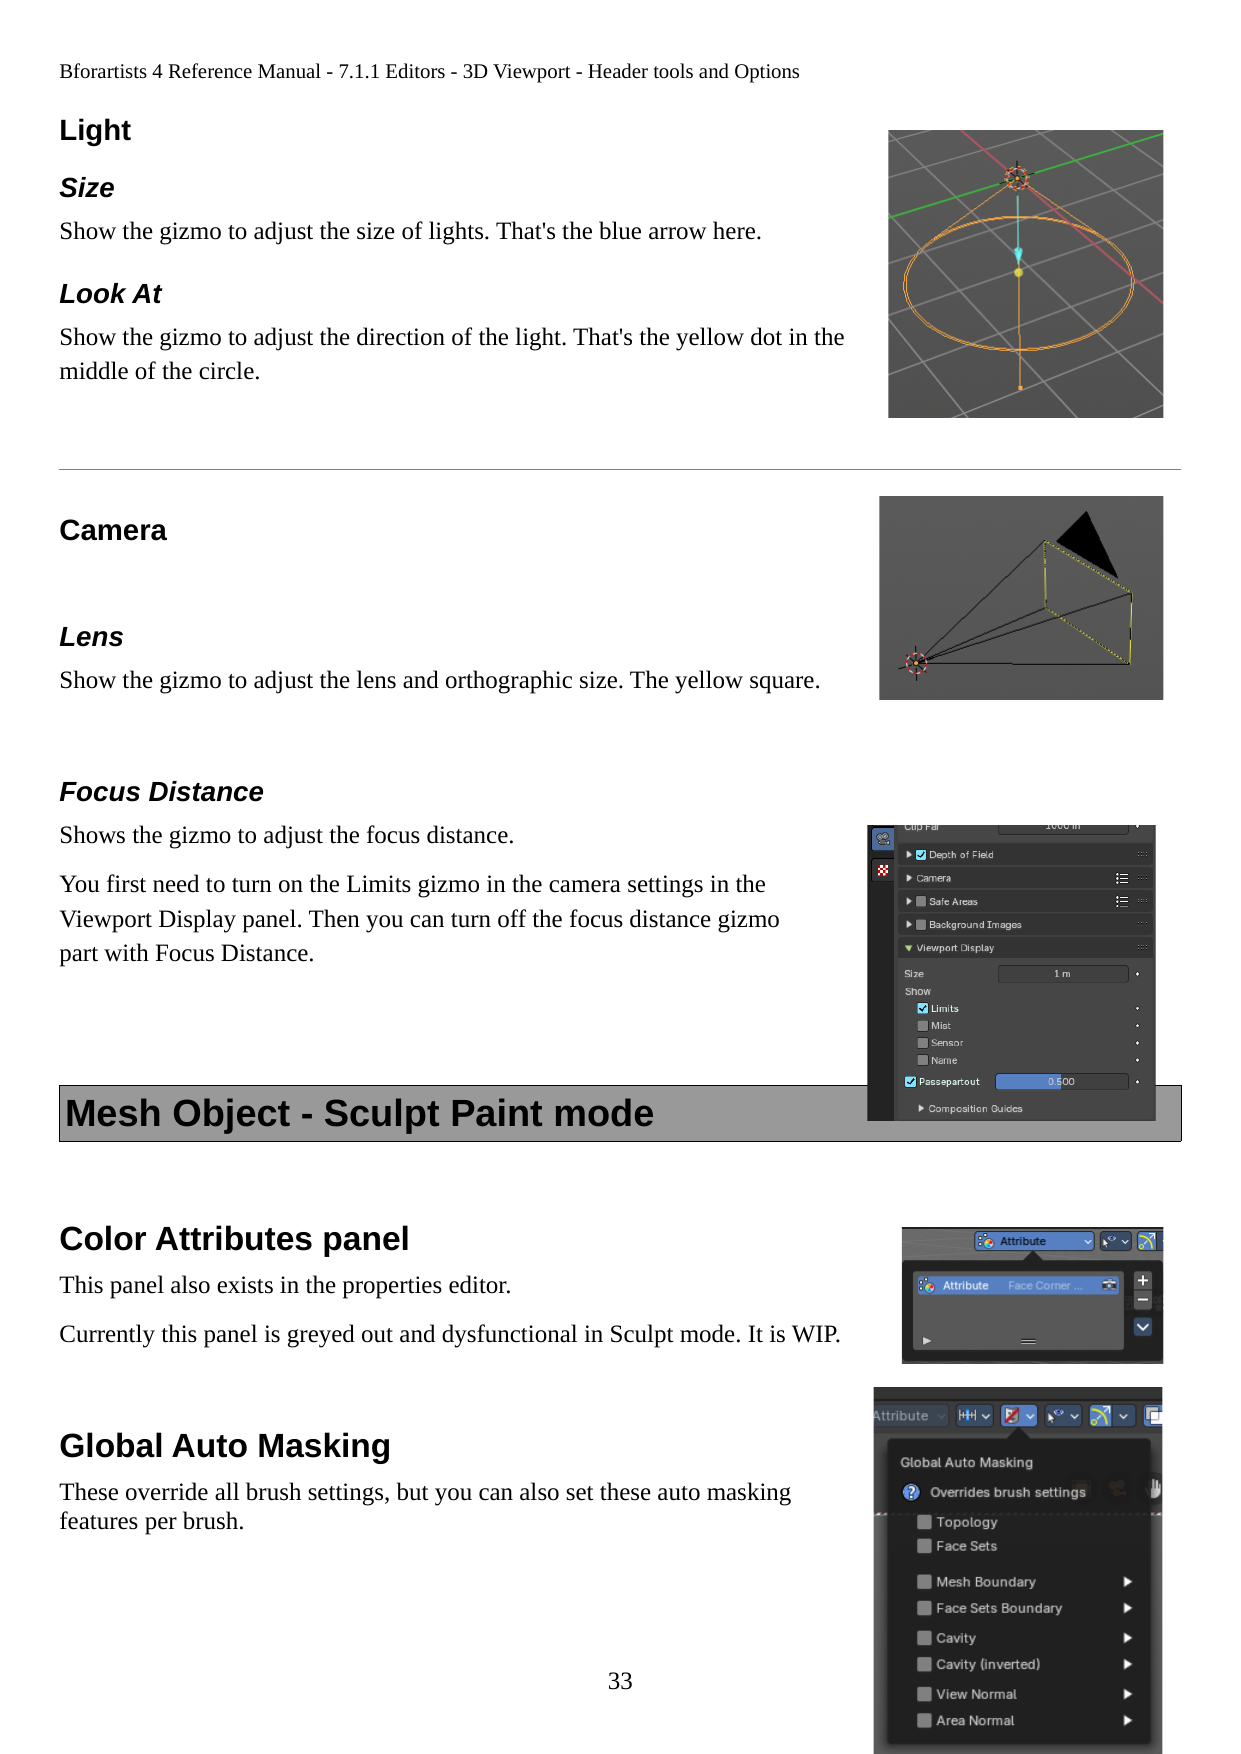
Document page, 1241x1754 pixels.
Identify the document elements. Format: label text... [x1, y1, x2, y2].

subtitle Focus Distance [59, 776, 1181, 808]
subtitle Global Auto Masking [59, 1426, 873, 1465]
text Currently this panel is greyed out and dysfunctional in Sculpt mode. It is WIP. [59, 1319, 901, 1348]
text You first need to turn on the Limits gizmo in the camera settings in the Viewport Display panel. Then you can turn off the focus distance gizmo part with Focus Distance. [59, 869, 867, 967]
subtitle Look At [59, 277, 888, 309]
subtitle Lens [59, 621, 879, 653]
subtitle [1164, 171, 1181, 203]
text Shows the gizmo to adjust the focus distance. [59, 820, 1181, 849]
picture [873, 1387, 1163, 1754]
table_header Mesh Object - Sculpt Paint mode [60, 1086, 1181, 1141]
subtitle [1164, 277, 1181, 309]
text Show the gizmo to adjust the lens and orthographic size. The yellow square. [59, 665, 879, 694]
text Show the gizmo to adjust the size of lights. That's the blue arrow here. [59, 216, 888, 244]
subtitle [1164, 621, 1181, 653]
text This panel also exists in the properties editor. [59, 1270, 901, 1299]
picture [888, 130, 1164, 418]
text These override all brush settings, but you can also set these auto masking features per brush. [59, 1477, 873, 1535]
subtitle Camera [59, 513, 879, 547]
subtitle [1164, 513, 1181, 547]
picture [901, 1227, 1164, 1364]
subtitle Size [59, 171, 888, 203]
picture [879, 496, 1164, 700]
subtitle [1163, 1426, 1181, 1465]
subtitle Color Attributes panel [59, 1219, 1181, 1258]
text Show the gizmo to adjust the direction of the light. That's the yellow dot in the middle of the circle. [59, 322, 888, 385]
subtitle Light [59, 113, 1181, 146]
picture [867, 825, 1156, 1121]
